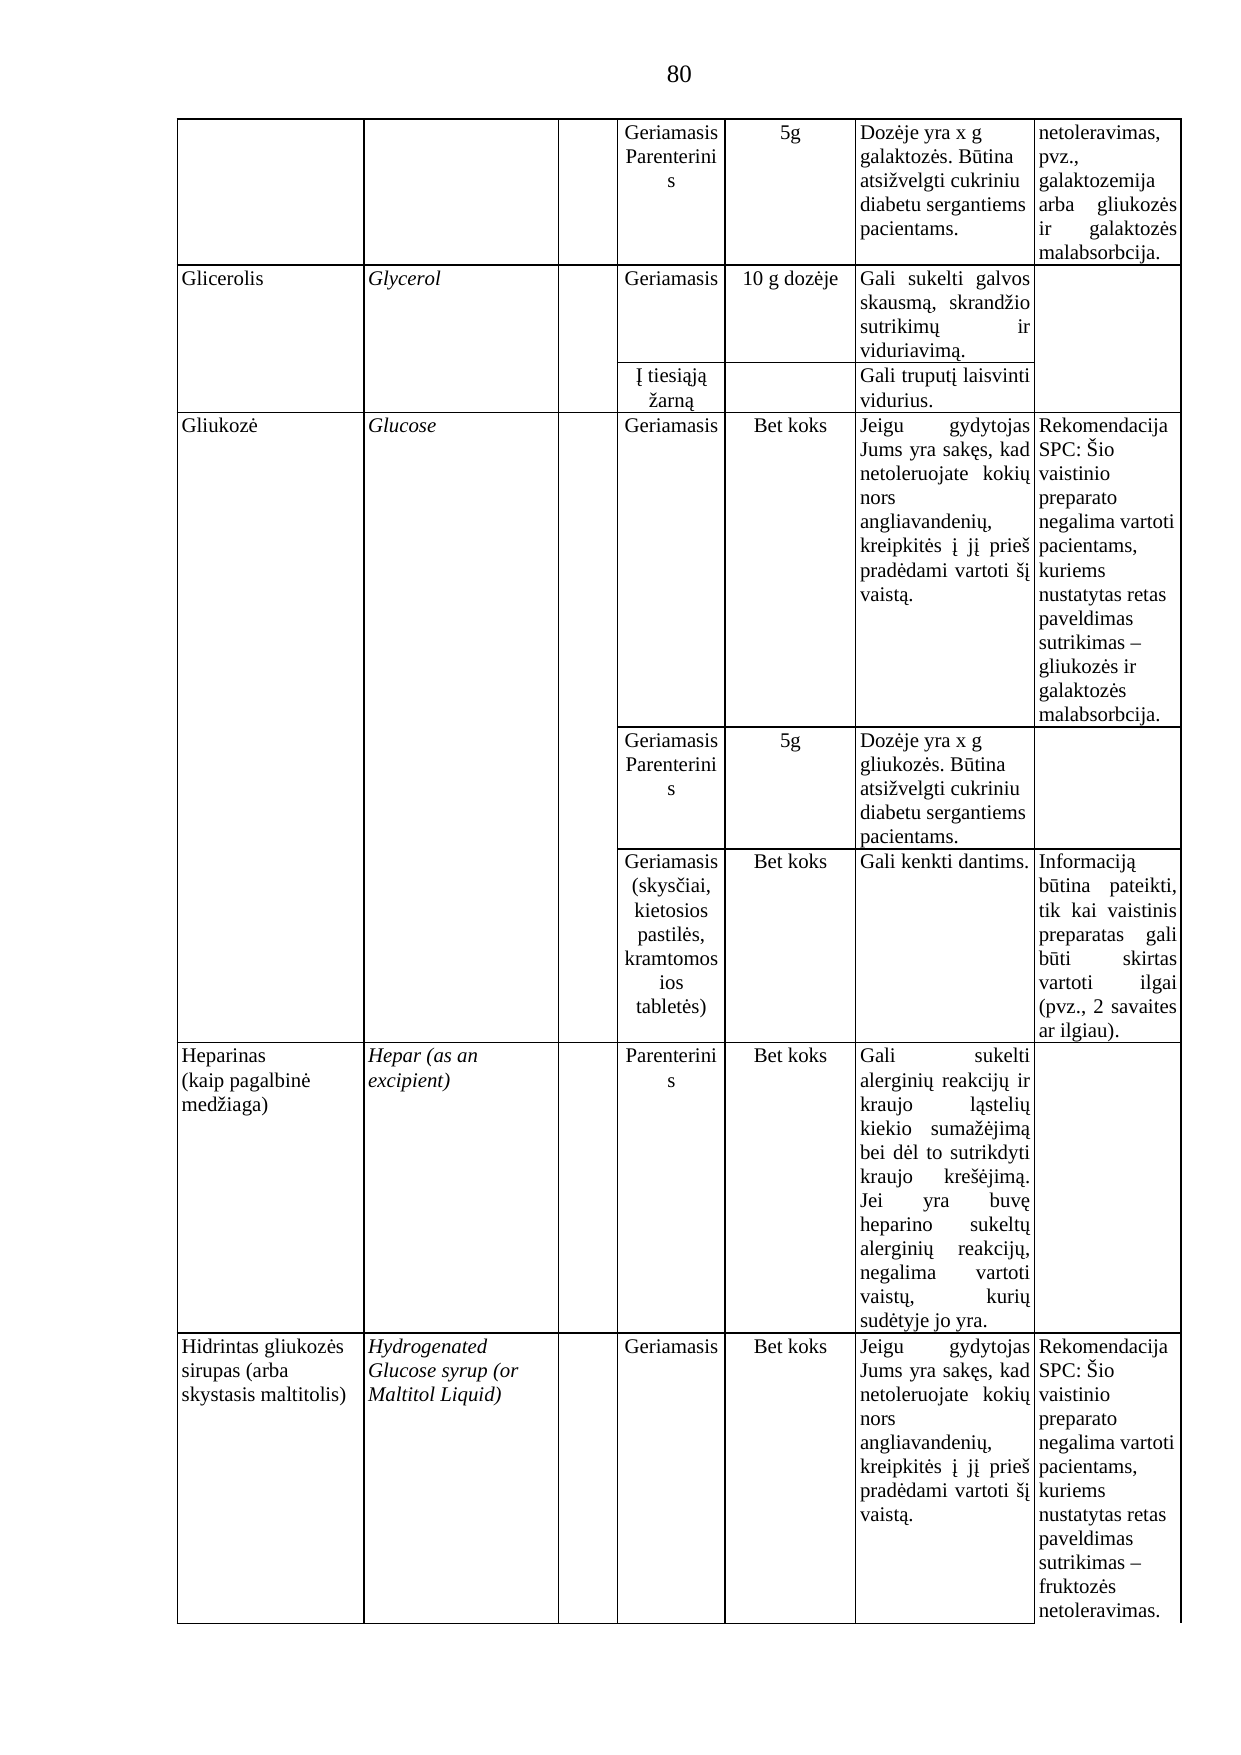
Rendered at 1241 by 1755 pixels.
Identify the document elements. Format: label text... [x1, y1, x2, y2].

table_cell Geriamasis Parenterinis [618, 120, 724, 264]
table_cell Glycerol [365, 266, 558, 412]
table_cell 10 g dozėje [726, 266, 855, 362]
table_cell Parenterinis [618, 1043, 724, 1332]
table_cell Bet koks [726, 1043, 855, 1332]
table_cell Geriamasis [618, 1334, 724, 1622]
table_cell Geriamasis [618, 266, 724, 362]
table_cell Bet koks [726, 413, 855, 726]
table_cell [559, 120, 617, 264]
table_cell Glucose [365, 413, 558, 1042]
table_cell [726, 363, 855, 412]
table_cell Hidrintas gliukozės sirupas (arba skystasis maltitolis) [178, 1334, 363, 1622]
table_cell Bet koks [726, 1334, 855, 1622]
table_cell [365, 120, 558, 264]
table_cell [1035, 1043, 1180, 1332]
table_cell 5g [726, 120, 855, 264]
table_cell [559, 1043, 617, 1332]
table_cell Heparinas (kaip pagalbinė medžiaga) [178, 1043, 363, 1332]
table_cell 5g [726, 728, 855, 848]
table_cell [559, 1334, 617, 1622]
table_cell [1035, 266, 1180, 412]
table_cell [178, 120, 363, 264]
table_cell Jeigu gydytojas Jums yra sakęs, kad netoleruojate kokių nors angliavandenių, kreipkitės į jį prieš pradėdami vartoti šį vaistą. [856, 1334, 1034, 1622]
table_cell Geriamasis (skysčiai, kietosios pastilės, kramtomosios tabletės) [618, 850, 724, 1042]
table_cell Dozėje yra x g galaktozės. Būtina atsižvelgti cukriniu diabetu sergantiems pacientams. [856, 120, 1034, 264]
table_cell Hepar (as an excipient) [365, 1043, 558, 1332]
table_cell Jeigu gydytojas Jums yra sakęs, kad netoleruojate kokių nors angliavandenių, kreipkitės į jį prieš pradėdami vartoti šį vaistą. [856, 413, 1034, 726]
table_cell Gali kenkti dantims. [856, 850, 1034, 1042]
table_cell [1035, 728, 1180, 848]
table_cell Hydrogenated Glucose syrup (or Maltitol Liquid) [365, 1334, 558, 1622]
table_cell Bet koks [726, 850, 855, 1042]
table_cell Glicerolis [178, 266, 363, 412]
table_cell [559, 413, 617, 1042]
table_cell Gliukozė [178, 413, 363, 1042]
table_cell Geriamasis Parenterinis [618, 728, 724, 848]
table_cell [559, 266, 617, 412]
table_cell Geriamasis [618, 413, 724, 726]
